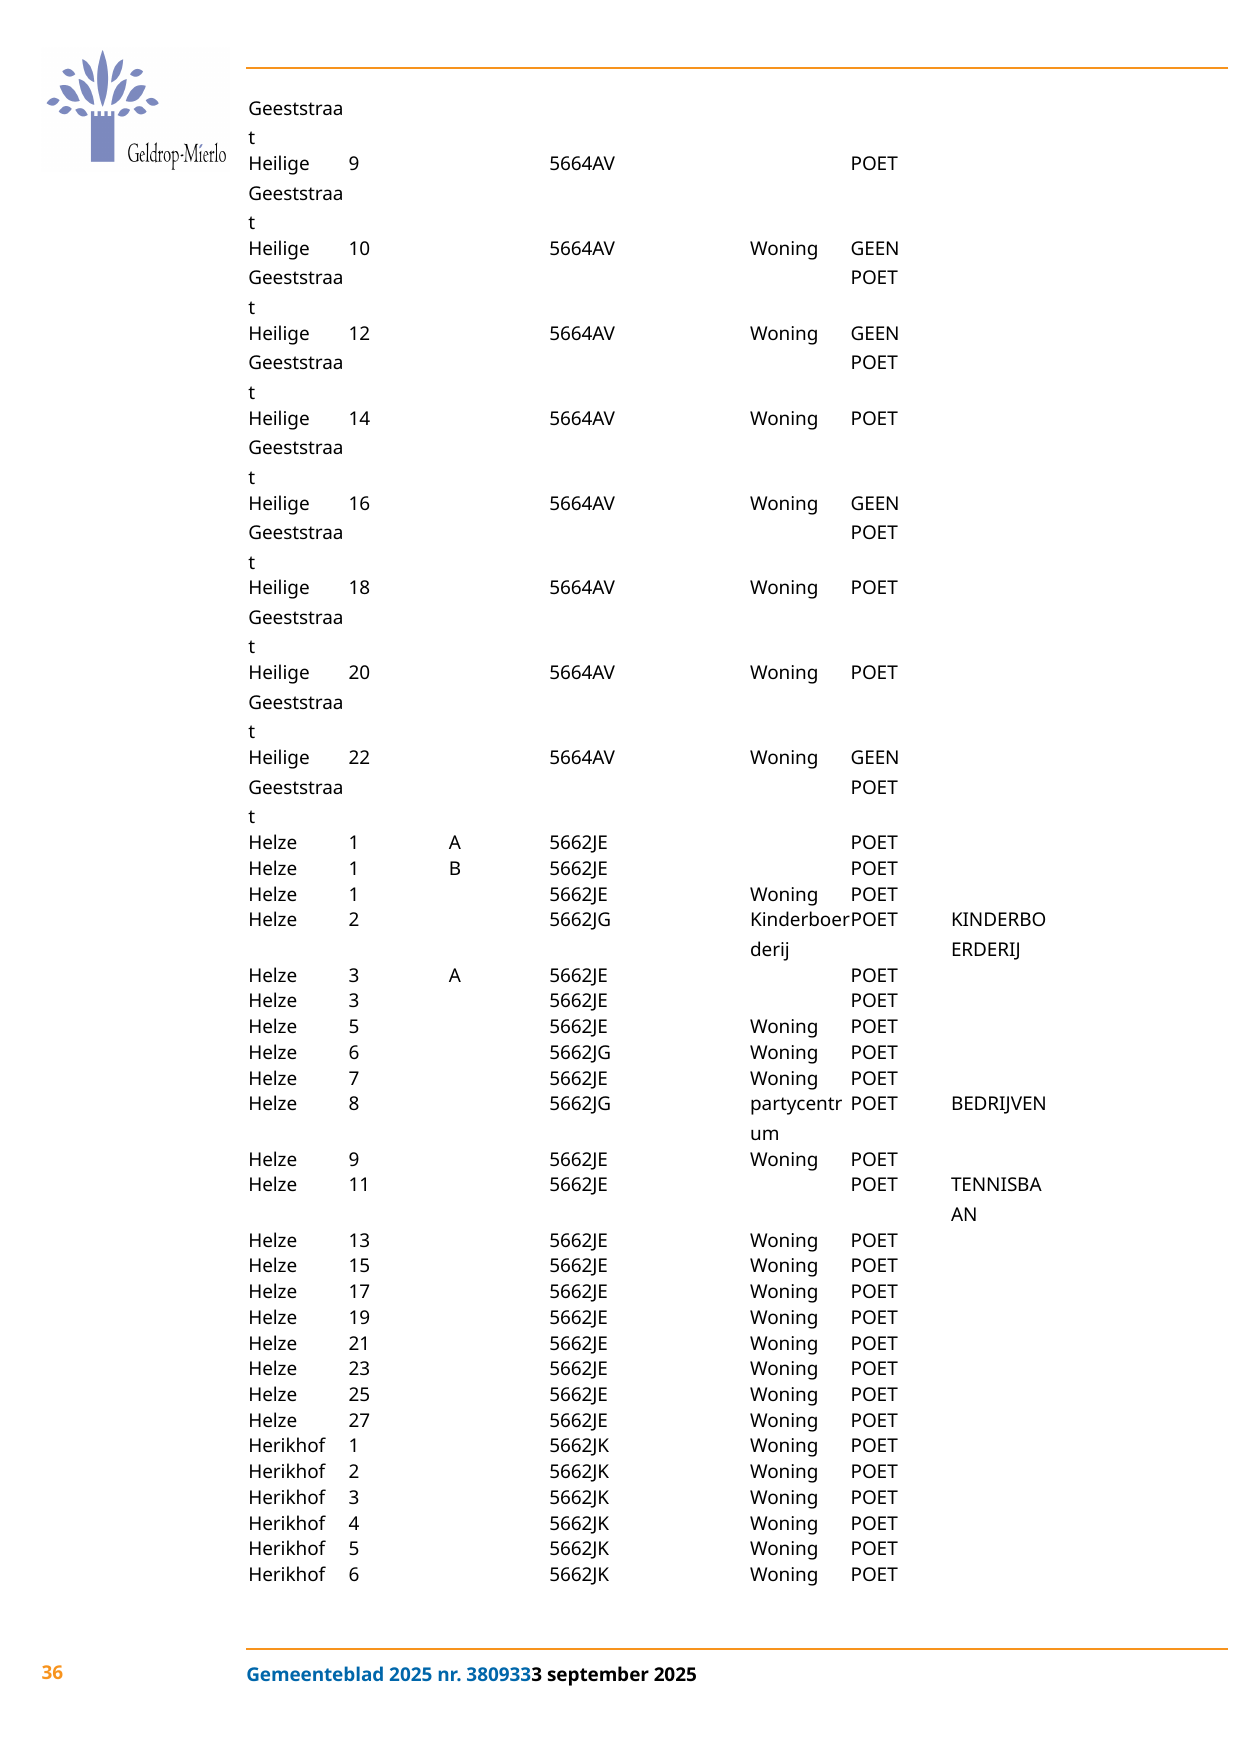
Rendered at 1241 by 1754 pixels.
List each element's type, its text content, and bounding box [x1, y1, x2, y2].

table_cell [449, 405, 549, 490]
table_cell [650, 1433, 750, 1458]
table_cell Heilige Geeststraat [248, 405, 348, 490]
table_cell POET [850, 1253, 951, 1278]
table_cell 6 [348, 1561, 449, 1587]
table_cell 16 [348, 490, 449, 574]
table_cell [449, 95, 549, 150]
table_cell 3 [348, 962, 449, 987]
table_cell Heilige Geeststraat [248, 744, 348, 829]
table_cell [449, 1484, 549, 1510]
table_cell 3 [348, 1484, 449, 1510]
table_cell Helze [248, 906, 348, 962]
table_cell [750, 95, 850, 150]
table_cell [449, 150, 549, 235]
table_cell [549, 95, 649, 150]
table_cell [850, 95, 951, 150]
table_cell Helze [248, 1065, 348, 1090]
table_cell [650, 1065, 750, 1090]
table_cell 5662JG [549, 906, 649, 962]
table_cell [650, 855, 750, 881]
table_cell Geeststraat [248, 95, 348, 150]
table_cell Woning [750, 881, 850, 906]
table_cell [951, 1013, 1051, 1039]
table_cell 20 [348, 660, 449, 744]
table_cell GEEN POET [850, 490, 951, 574]
table_cell [650, 1253, 750, 1278]
table_cell Woning [750, 1355, 850, 1381]
table_cell [750, 1171, 850, 1227]
table_cell 12 [348, 320, 449, 405]
table_cell POET [850, 1090, 951, 1146]
table_cell 5662JE [549, 881, 649, 906]
table_cell [951, 988, 1051, 1013]
table_cell Woning [750, 1065, 850, 1090]
table_cell [449, 1039, 549, 1065]
table_cell [449, 235, 549, 320]
table_cell POET [850, 1510, 951, 1536]
table_cell 5664AV [549, 660, 649, 744]
table_cell 5664AV [549, 150, 649, 235]
table_cell [650, 1381, 750, 1407]
table_cell [449, 575, 549, 659]
table_cell Herikhof [248, 1484, 348, 1510]
table_cell 11 [348, 1171, 449, 1227]
table_cell A [449, 962, 549, 987]
table_cell [449, 1146, 549, 1171]
table_cell 5662JK [549, 1433, 649, 1458]
table_cell [449, 1381, 549, 1407]
table_cell [951, 881, 1051, 906]
table_cell [951, 1561, 1051, 1587]
table_cell 5 [348, 1536, 449, 1561]
table_cell [650, 906, 750, 962]
table_cell [750, 988, 850, 1013]
table_cell [650, 1039, 750, 1065]
table_cell Woning [750, 1146, 850, 1171]
table_cell POET [850, 1146, 951, 1171]
table_cell 5664AV [549, 490, 649, 574]
table_cell 22 [348, 744, 449, 829]
table_cell 25 [348, 1381, 449, 1407]
table_cell [449, 1171, 549, 1227]
table_cell Heilige Geeststraat [248, 660, 348, 744]
table_cell Helze [248, 1227, 348, 1252]
table_cell 15 [348, 1253, 449, 1278]
table_cell [650, 1407, 750, 1433]
table_cell 5 [348, 1013, 449, 1039]
table_cell [449, 1253, 549, 1278]
table_cell [449, 660, 549, 744]
table_cell [650, 1536, 750, 1561]
table_cell POET [850, 575, 951, 659]
table_cell [650, 1227, 750, 1252]
table_cell [650, 1561, 750, 1587]
table_cell [650, 744, 750, 829]
table_cell 2 [348, 906, 449, 962]
table_cell 21 [348, 1330, 449, 1355]
table_cell [449, 988, 549, 1013]
table_cell [650, 962, 750, 987]
table_cell [951, 1381, 1051, 1407]
table_cell Helze [248, 881, 348, 906]
table_cell Herikhof [248, 1561, 348, 1587]
table_cell POET [850, 1039, 951, 1065]
table_cell 5664AV [549, 235, 649, 320]
table_cell 5662JE [549, 962, 649, 987]
table_cell [650, 1304, 750, 1330]
table_cell Helze [248, 1304, 348, 1330]
table_cell POET [850, 1433, 951, 1458]
table_cell 5662JK [549, 1458, 649, 1484]
table_cell [951, 1536, 1051, 1561]
table_cell [750, 962, 850, 987]
table_cell [951, 1330, 1051, 1355]
table_cell Herikhof [248, 1458, 348, 1484]
table_cell [951, 1039, 1051, 1065]
table_cell TENNISBAAN [951, 1171, 1051, 1227]
table_cell Helze [248, 1355, 348, 1381]
table_cell Woning [750, 1039, 850, 1065]
table_cell Woning [750, 1458, 850, 1484]
table_cell [650, 1013, 750, 1039]
table_cell Helze [248, 1253, 348, 1278]
table_cell [951, 855, 1051, 881]
table_cell [449, 1065, 549, 1090]
table_cell [449, 320, 549, 405]
table_cell 5662JE [549, 855, 649, 881]
table_cell POET [850, 1355, 951, 1381]
table_cell [449, 1561, 549, 1587]
table_cell Woning [750, 1304, 850, 1330]
table_cell 9 [348, 150, 449, 235]
table_cell 5662JG [549, 1090, 649, 1146]
table_cell POET [850, 1458, 951, 1484]
table_cell 5664AV [549, 405, 649, 490]
table_cell 5662JE [549, 1330, 649, 1355]
table_cell 5662JE [549, 829, 649, 855]
table_cell Woning [750, 1330, 850, 1355]
table_cell 27 [348, 1407, 449, 1433]
table_cell [650, 1171, 750, 1227]
table_cell [951, 1407, 1051, 1433]
table_cell 5662JE [549, 1381, 649, 1407]
table_cell 1 [348, 829, 449, 855]
table_cell POET [850, 829, 951, 855]
table_cell 9 [348, 1146, 449, 1171]
table_cell BEDRIJVEN [951, 1090, 1051, 1146]
table_cell 23 [348, 1355, 449, 1381]
table_cell Heilige Geeststraat [248, 320, 348, 405]
table_cell 10 [348, 235, 449, 320]
table_cell 13 [348, 1227, 449, 1252]
table_cell [650, 320, 750, 405]
table_cell Helze [248, 988, 348, 1013]
table_cell [951, 1065, 1051, 1090]
table_cell 5662JK [549, 1561, 649, 1587]
table_cell [449, 1090, 549, 1146]
table_cell Helze [248, 962, 348, 987]
table_cell POET [850, 1171, 951, 1227]
table_cell Helze [248, 855, 348, 881]
table_cell [650, 1278, 750, 1304]
table_cell POET [850, 1330, 951, 1355]
table_cell 14 [348, 405, 449, 490]
table_cell Woning [750, 1253, 850, 1278]
table_cell Woning [750, 1561, 850, 1587]
table_cell Kinderboerderij [750, 906, 850, 962]
table_cell POET [850, 1304, 951, 1330]
table_cell Helze [248, 1039, 348, 1065]
table_cell Helze [248, 829, 348, 855]
table_cell Woning [750, 1536, 850, 1561]
table_cell 7 [348, 1065, 449, 1090]
table_cell Woning [750, 1013, 850, 1039]
table_cell POET [850, 1227, 951, 1252]
table_cell POET [850, 906, 951, 962]
table_cell 5662JE [549, 1065, 649, 1090]
table_cell [449, 1330, 549, 1355]
table_cell Woning [750, 1433, 850, 1458]
table_cell POET [850, 988, 951, 1013]
table_cell Helze [248, 1171, 348, 1227]
table_cell Helze [248, 1330, 348, 1355]
table_cell 5662JE [549, 1355, 649, 1381]
table_cell [650, 490, 750, 574]
table_cell [650, 405, 750, 490]
table_cell [951, 829, 1051, 855]
table_cell 8 [348, 1090, 449, 1146]
table_cell [650, 235, 750, 320]
table_cell 1 [348, 881, 449, 906]
table_cell Woning [750, 405, 850, 490]
table_cell B [449, 855, 549, 881]
table_cell POET [850, 881, 951, 906]
table_cell Herikhof [248, 1536, 348, 1561]
table_cell POET [850, 1278, 951, 1304]
table_cell 5662JE [549, 988, 649, 1013]
table_cell [951, 575, 1051, 659]
table_cell POET [850, 1381, 951, 1407]
table_cell 17 [348, 1278, 449, 1304]
table_cell POET [850, 150, 951, 235]
table_cell Woning [750, 1227, 850, 1252]
table_cell [750, 829, 850, 855]
table_cell [750, 150, 850, 235]
table_cell 4 [348, 1510, 449, 1536]
table_cell Helze [248, 1381, 348, 1407]
table_cell [449, 1278, 549, 1304]
table_cell [951, 150, 1051, 235]
table_cell [650, 1484, 750, 1510]
table_cell [449, 881, 549, 906]
table_cell [348, 95, 449, 150]
table_cell Woning [750, 320, 850, 405]
table_cell [951, 1146, 1051, 1171]
table_cell [449, 1458, 549, 1484]
table_cell [650, 881, 750, 906]
table_cell [951, 1458, 1051, 1484]
table_cell POET [850, 1065, 951, 1090]
table_cell [449, 1536, 549, 1561]
table_cell 1 [348, 1433, 449, 1458]
table_cell POET [850, 855, 951, 881]
table_cell Herikhof [248, 1433, 348, 1458]
table_cell Heilige Geeststraat [248, 575, 348, 659]
table_cell [650, 988, 750, 1013]
table_cell 5662JK [549, 1536, 649, 1561]
table_cell 5662JK [549, 1510, 649, 1536]
table_cell POET [850, 1561, 951, 1587]
table_cell Helze [248, 1090, 348, 1146]
table_cell 6 [348, 1039, 449, 1065]
picture [41, 47, 231, 172]
table_cell Woning [750, 1381, 850, 1407]
table_cell [951, 405, 1051, 490]
table_cell Heilige Geeststraat [248, 490, 348, 574]
table_cell GEEN POET [850, 320, 951, 405]
table_cell [951, 490, 1051, 574]
table_cell [750, 855, 850, 881]
table_cell [951, 1227, 1051, 1252]
table_cell [449, 1433, 549, 1458]
table_cell Heilige Geeststraat [248, 150, 348, 235]
table_cell [951, 1278, 1051, 1304]
table_cell [449, 1304, 549, 1330]
table_cell 5662JG [549, 1039, 649, 1065]
table_cell [951, 235, 1051, 320]
table_cell Heilige Geeststraat [248, 235, 348, 320]
table_cell partycentrum [750, 1090, 850, 1146]
table_cell 5662JE [549, 1013, 649, 1039]
table_cell 5662JE [549, 1227, 649, 1252]
table_cell [650, 575, 750, 659]
table_cell [951, 1304, 1051, 1330]
table_cell 5662JE [549, 1146, 649, 1171]
table_cell Woning [750, 744, 850, 829]
table_cell [951, 320, 1051, 405]
table_cell [650, 660, 750, 744]
table_cell [449, 1355, 549, 1381]
table_cell Woning [750, 235, 850, 320]
table_cell POET [850, 962, 951, 987]
table_cell Woning [750, 1510, 850, 1536]
table_cell Helze [248, 1013, 348, 1039]
table_cell Helze [248, 1146, 348, 1171]
table_cell 5664AV [549, 320, 649, 405]
table_cell [449, 1227, 549, 1252]
table_cell 5664AV [549, 575, 649, 659]
table_cell 5662JE [549, 1304, 649, 1330]
table_cell [650, 1090, 750, 1146]
table_cell [449, 1013, 549, 1039]
table_cell [449, 744, 549, 829]
table_cell KINDERBOERDERIJ [951, 906, 1051, 962]
table_cell GEEN POET [850, 235, 951, 320]
table_cell 5662JE [549, 1171, 649, 1227]
table_cell 5664AV [549, 744, 649, 829]
table_cell [951, 660, 1051, 744]
table_cell [449, 1407, 549, 1433]
table_cell Woning [750, 575, 850, 659]
table_cell 1 [348, 855, 449, 881]
table_cell POET [850, 1407, 951, 1433]
table_cell [951, 95, 1051, 150]
table_cell 5662JE [549, 1407, 649, 1433]
table_cell 19 [348, 1304, 449, 1330]
table_cell POET [850, 405, 951, 490]
table_cell Woning [750, 1484, 850, 1510]
table_cell 2 [348, 1458, 449, 1484]
table_cell [650, 95, 750, 150]
table_cell 18 [348, 575, 449, 659]
table_cell [650, 1510, 750, 1536]
table_cell [951, 1484, 1051, 1510]
table_cell [951, 1355, 1051, 1381]
table_cell Helze [248, 1278, 348, 1304]
table_cell Woning [750, 1407, 850, 1433]
table_cell Herikhof [248, 1510, 348, 1536]
table_cell [650, 829, 750, 855]
table_cell [650, 1458, 750, 1484]
table_cell GEEN POET [850, 744, 951, 829]
table_cell [650, 1330, 750, 1355]
table_cell [951, 1433, 1051, 1458]
table_cell [951, 744, 1051, 829]
table_cell Helze [248, 1407, 348, 1433]
table_cell POET [850, 1536, 951, 1561]
table_cell [650, 1355, 750, 1381]
table_cell POET [850, 660, 951, 744]
table_cell [951, 1253, 1051, 1278]
table_cell POET [850, 1013, 951, 1039]
table_cell Woning [750, 1278, 850, 1304]
table_cell [449, 906, 549, 962]
table_cell 5662JE [549, 1278, 649, 1304]
table_cell [951, 1510, 1051, 1536]
table_cell [449, 490, 549, 574]
table_cell Woning [750, 490, 850, 574]
table_cell [951, 962, 1051, 987]
table_cell [449, 1510, 549, 1536]
table_cell A [449, 829, 549, 855]
table_cell [650, 150, 750, 235]
table_cell 5662JE [549, 1253, 649, 1278]
table_cell POET [850, 1484, 951, 1510]
table_cell 3 [348, 988, 449, 1013]
table_cell [650, 1146, 750, 1171]
table_cell 5662JK [549, 1484, 649, 1510]
table_cell Woning [750, 660, 850, 744]
